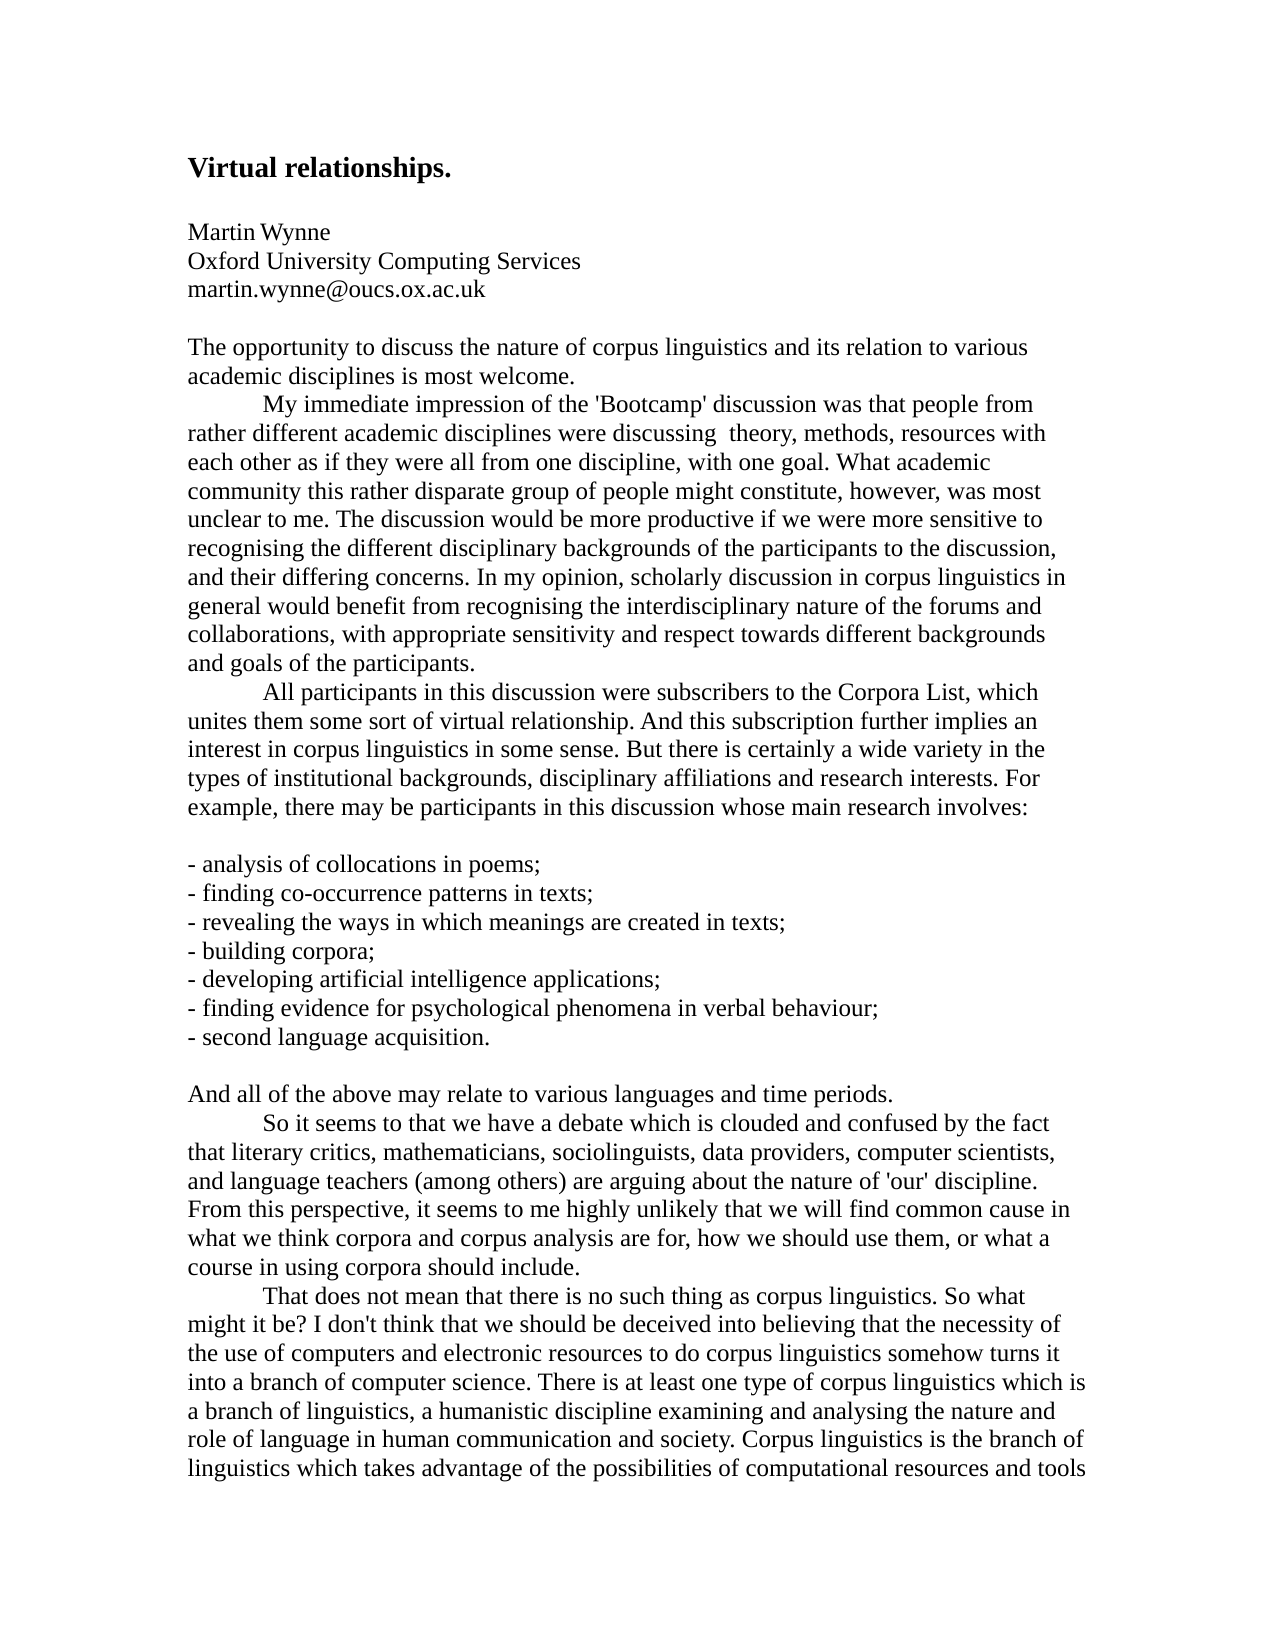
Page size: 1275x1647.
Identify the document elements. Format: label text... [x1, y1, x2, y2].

text So it seems to that we have a debate which is clouded and confused by the fact that literary critics, mathematicians, sociolinguists, data providers, computer scientists, and language teachers (among others) are arguing about the nature of 'our' discipline. From this perspective, it seems to me highly unlikely that we will find common cause in what we think corpora and corpus analysis are for, how we should use them, or what a course in using corpora should include. [187, 1108, 1087, 1281]
text All participants in this discussion were subscribers to the Corpora List, which unites them some sort of virtual relationship. And this subscription further implies an interest in corpus linguistics in some sense. But there is certainly a wide variety in the types of institutional backgrounds, disciplinary affiliations and research interests. For example, there may be participants in this discussion whose main research involves: [187, 677, 1087, 821]
text My immediate impression of the 'Bootcamp' discussion was that people from rather different academic disciplines were discussing theory, methods, resources with each other as if they were all from one discipline, with one goal. What academic community this rather disparate group of people might constitute, however, was most unclear to me. The discussion would be more productive if we were more sensitive to recognising the different disciplinary backgrounds of the participants to the discussion, and their differing concerns. In my opinion, scholarly discussion in corpus linguistics in general would benefit from recognising the interdisciplinary nature of the forums and collaborations, with appropriate sensitivity and respect towards different backgrounds and goals of the participants. [187, 389, 1087, 677]
text - developing artificial intelligence applications; [187, 964, 1087, 993]
text Oxford University Computing Services [187, 246, 1087, 274]
text martin.wynne@oucs.ox.ac.uk [187, 274, 1087, 303]
text - finding co-occurrence patterns in texts; [187, 878, 1087, 907]
text Martin Wynne [187, 217, 1087, 246]
text - analysis of collocations in poems; [187, 849, 1087, 878]
text - building corpora; [187, 936, 1087, 964]
text And all of the above may relate to various languages and time periods. [187, 1079, 1087, 1108]
text Virtual relationships. [187, 150, 1087, 183]
text That does not mean that there is no such thing as corpus linguistics. So what might it be? I don't think that we should be deceived into believing that the necessity of the use of computers and electronic resources to do corpus linguistics somehow turns it into a branch of computer science. There is at least one type of corpus linguistics which is a branch of linguistics, a humanistic discipline examining and analysing the nature and role of language in human communication and society. Corpus linguistics is the branch of linguistics which takes advantage of the possibilities of computational resources and tools [187, 1281, 1087, 1482]
text - finding evidence for psychological phenomena in verbal behaviour; [187, 993, 1087, 1022]
text - second language acquisition. [187, 1022, 1087, 1051]
text The opportunity to discuss the nature of corpus linguistics and its relation to various academic disciplines is most welcome. [187, 332, 1087, 389]
text - revealing the ways in which meanings are created in texts; [187, 907, 1087, 936]
